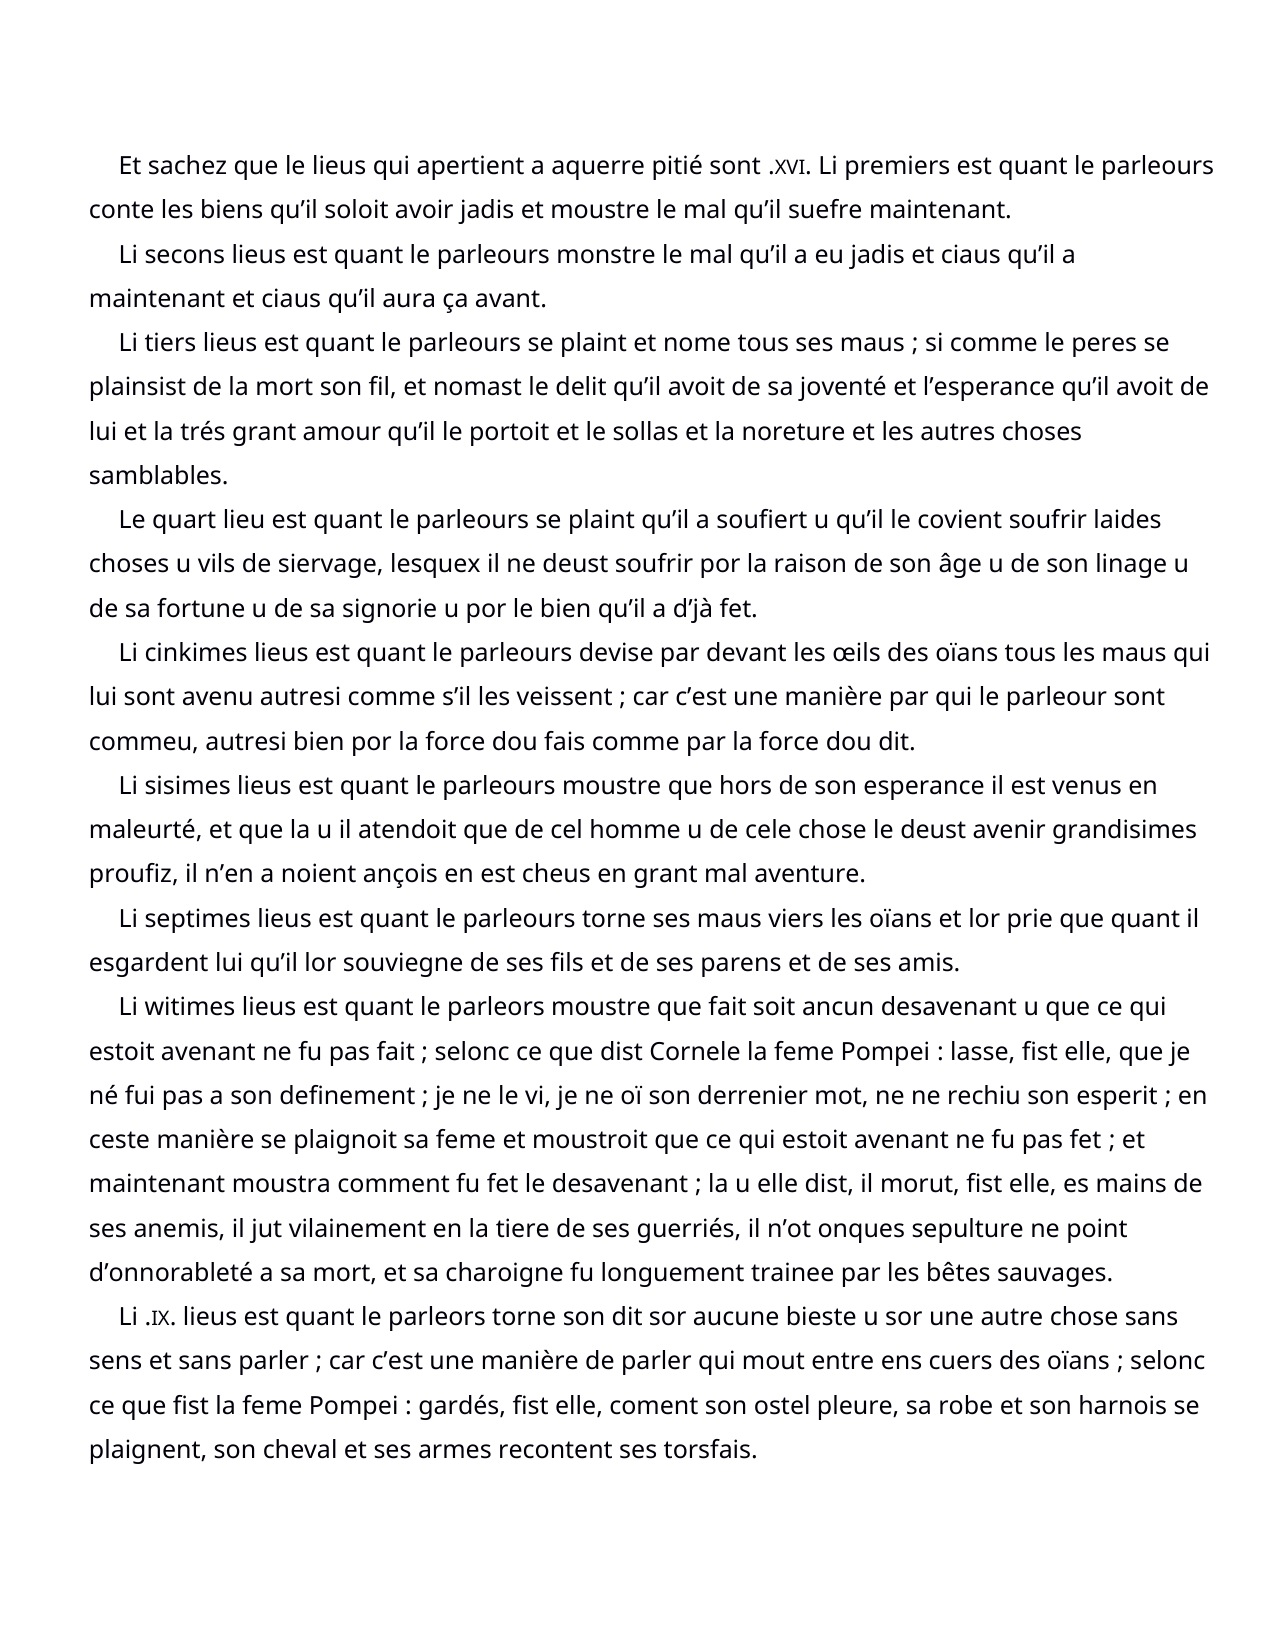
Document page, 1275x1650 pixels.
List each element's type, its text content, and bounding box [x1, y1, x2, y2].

text Li tiers lieus est quant le parleours se plaint et nome tous ses maus ; si comme le peres se plainsist de la mort son fil, et nomast le delit qu’il avoit de sa joventé et l’esperance qu’il avoit de lui et la trés grant amour qu’il le portoit et le sollas et la noreture et les autres choses samblables. [89, 325, 1216, 492]
text Et sachez que le lieus qui apertient a aquerre pitié sont .xvi. Li premiers est quant le parleours conte les biens qu’il soloit avoir jadis et moustre le mal qu’il suefre maintenant. [89, 148, 1216, 226]
text Li witimes lieus est quant le parleors moustre que fait soit ancun desavenant u que ce qui estoit avenant ne fu pas fait ; selonc ce que dist Cornele la feme Pompei : lasse, fist elle, que je né fui pas a son definement ; je ne le vi, je ne oï son derrenier mot, ne ne rechiu son esperit ; en ceste manière se plaignoit sa feme et moustroit que ce qui estoit avenant ne fu pas fet ; et maintenant moustra comment fu fet le desavenant ; la u elle dist, il morut, fist elle, es mains de ses anemis, il jut vilainement en la tiere de ses guerriés, il n’ot onques sepulture ne point d’onnorableté a sa mort, et sa charoigne fu longuement trainee par les bêtes sauvages. [89, 989, 1216, 1288]
text Le quart lieu est quant le parleours se plaint qu’il a soufiert u qu’il le covient soufrir laides choses u vils de siervage, lesquex il ne deust soufrir por la raison de son âge u de son linage u de sa fortune u de sa signorie u por le bien qu’il a d’jà fet. [89, 502, 1216, 624]
text Li secons lieus est quant le parleours monstre le mal qu’il a eu jadis et ciaus qu’il a maintenant et ciaus qu’il aura ça avant. [89, 236, 1216, 314]
text Li .ix. lieus est quant le parleors torne son dit sor aucune bieste u sor une autre chose sans sens et sans parler ; car c’est une manière de parler qui mout entre ens cuers des oïans ; selonc ce que fist la feme Pompei : gardés, fist elle, coment son ostel pleure, sa robe et son harnois se plaignent, son cheval et ses armes recontent ses torsfais. [89, 1299, 1216, 1466]
text Li cinkimes lieus est quant le parleours devise par devant les œils des oïans tous les maus qui lui sont avenu autresi comme s’il les veissent ; car c’est une manière par qui le parleour sont commeu, autresi bien por la force dou fais comme par la force dou dit. [89, 635, 1216, 757]
text Li septimes lieus est quant le parleours torne ses maus viers les oïans et lor prie que quant il esgardent lui qu’il lor souviegne de ses fils et de ses parens et de ses amis. [89, 900, 1216, 979]
text Li sisimes lieus est quant le parleours moustre que hors de son esperance il est venus en maleurté, et que la u il atendoit que de cel homme u de cele chose le deust avenir grandisimes proufiz, il n’en a noient ançois en est cheus en grant mal aventure. [89, 767, 1216, 890]
